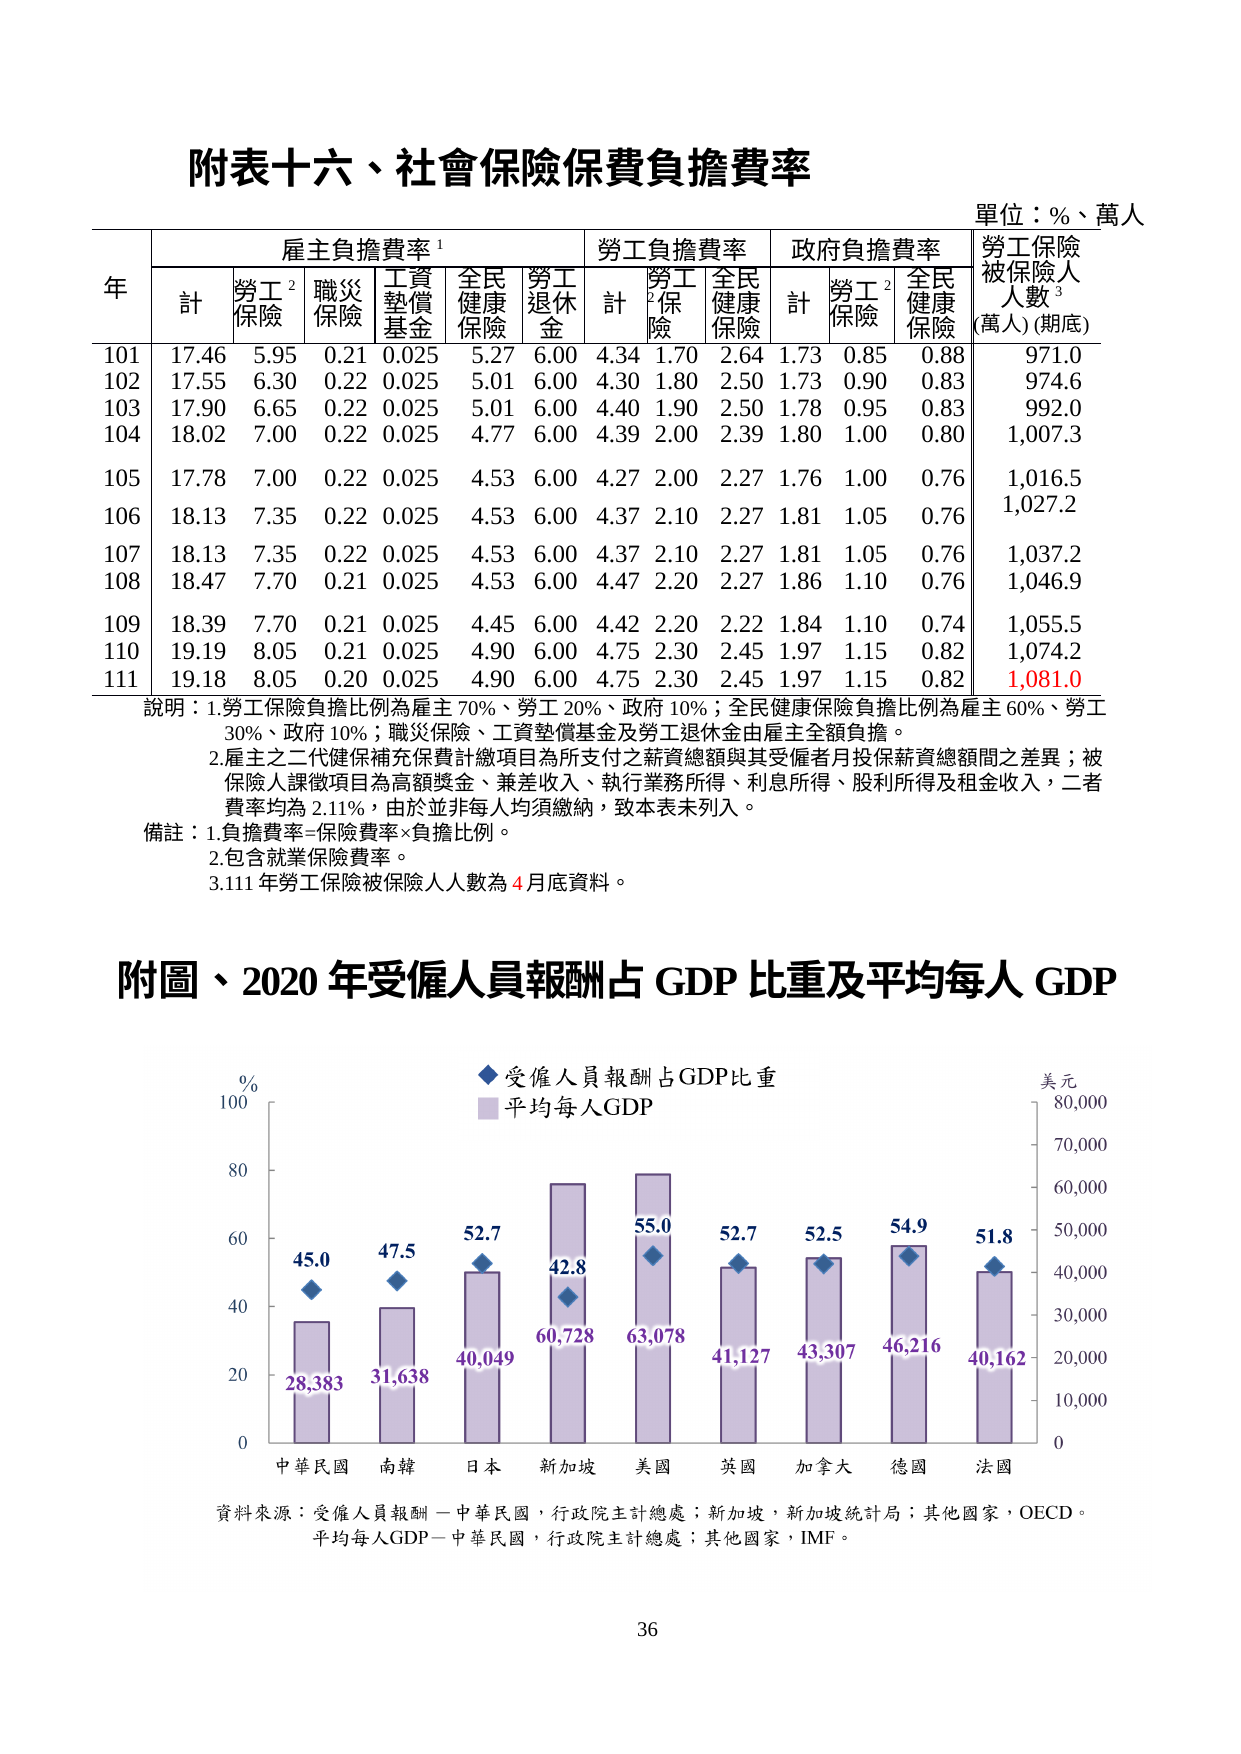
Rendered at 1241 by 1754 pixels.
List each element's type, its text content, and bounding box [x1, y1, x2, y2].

table_cell 職災保險 [305, 268, 374, 342]
table_cell 17.55 [152, 369, 233, 396]
table_cell 101 [92, 344, 151, 369]
table_cell 勞工退休金 [523, 268, 584, 342]
table_cell 1.97 [771, 665, 829, 694]
table_cell [522, 449, 585, 465]
table_cell 0.85 [829, 344, 894, 369]
table_cell 4.37 [585, 542, 647, 568]
table_cell [706, 449, 771, 465]
table_cell 1.90 [647, 396, 706, 422]
table_cell 105 [92, 465, 151, 492]
table_cell [446, 595, 522, 612]
table_cell [895, 449, 971, 465]
table_cell [771, 595, 829, 612]
table_cell 1.10 [829, 612, 894, 638]
table_cell 2.20 [647, 569, 706, 595]
table_cell 109 [92, 612, 151, 638]
table_cell [304, 449, 375, 465]
table_cell 2.50 [706, 396, 771, 422]
table_cell 1.84 [771, 612, 829, 638]
table_cell 0.025 [375, 569, 446, 595]
table_cell 6.00 [522, 492, 585, 542]
table_cell 工資墊償基金 [376, 268, 445, 342]
table_cell 6.00 [522, 465, 585, 492]
table_cell 6.00 [522, 612, 585, 638]
table_cell 0.025 [375, 665, 446, 694]
table_cell 1,081.0 [974, 665, 1101, 694]
table_cell 2.00 [647, 422, 706, 449]
table_cell 5.27 [446, 344, 522, 369]
text 單位：%、萬人 [187, 204, 1145, 229]
table_cell [375, 595, 446, 612]
table_cell 1,016.5 [974, 465, 1101, 492]
table_cell 1,037.2 [974, 542, 1101, 568]
table_cell 1,074.2 [974, 638, 1101, 665]
table_cell [771, 449, 829, 465]
table_cell 0.025 [375, 542, 446, 568]
table_cell 1,046.9 [974, 569, 1101, 595]
table_cell 7.00 [233, 465, 304, 492]
table_cell 0.80 [895, 422, 971, 449]
table_cell 7.70 [233, 569, 304, 595]
table_cell 0.22 [304, 465, 375, 492]
table_cell 111 [92, 665, 151, 694]
table_cell 4.37 [585, 492, 647, 542]
table_cell 5.01 [446, 369, 522, 396]
table_cell 勞工2保險 [830, 268, 894, 342]
table_header 政府負擔費率 [771, 230, 971, 266]
table_cell [829, 595, 894, 612]
table_cell 0.21 [304, 612, 375, 638]
table_cell 18.13 [152, 492, 233, 542]
table_cell 110 [92, 638, 151, 665]
table_cell [233, 595, 304, 612]
table_cell 0.22 [304, 396, 375, 422]
table_cell 4.47 [585, 569, 647, 595]
table_cell 107 [92, 542, 151, 568]
table_cell 108 [92, 569, 151, 595]
table_cell 17.46 [152, 344, 233, 369]
table_cell 2.45 [706, 638, 771, 665]
table_cell 103 [92, 396, 151, 422]
table_cell 2.00 [647, 465, 706, 492]
table_cell [304, 595, 375, 612]
table_header 雇主負擔費率1 [152, 230, 584, 266]
table_cell 0.025 [375, 422, 446, 449]
table_cell [446, 449, 522, 465]
table_cell 7.35 [233, 542, 304, 568]
table_cell 2.20 [647, 612, 706, 638]
table_cell 1,007.3 [974, 422, 1101, 449]
table_cell 6.00 [522, 542, 585, 568]
table_cell [974, 595, 1101, 612]
table_header 年 [92, 230, 151, 342]
table_cell 1.81 [771, 542, 829, 568]
table_cell 0.025 [375, 638, 446, 665]
table_cell 1.15 [829, 665, 894, 694]
table_cell 2.30 [647, 665, 706, 694]
table_cell 19.19 [152, 638, 233, 665]
table_cell 992.0 [974, 396, 1101, 422]
table_cell [829, 449, 894, 465]
table_cell 0.20 [304, 665, 375, 694]
table_cell 6.00 [522, 344, 585, 369]
table_cell 2.45 [706, 665, 771, 694]
table_cell 0.83 [895, 396, 971, 422]
table_cell 4.30 [585, 369, 647, 396]
table_cell 1.86 [771, 569, 829, 595]
table_cell 全民健康保險 [706, 268, 770, 342]
table_cell [585, 595, 647, 612]
table_cell 4.53 [446, 492, 522, 542]
table_cell 4.77 [446, 422, 522, 449]
table_cell 7.00 [233, 422, 304, 449]
table_cell [895, 595, 971, 612]
table_cell 4.53 [446, 542, 522, 568]
table_cell 102 [92, 369, 151, 396]
table_cell 4.34 [585, 344, 647, 369]
text 2.雇主之二代健保補充保費計繳項目為所支付之薪資總額與其受僱者月投保薪資總額間之差異；被保險人課徵項目為高額獎金、兼差收入、執行業務所得、利息所得、股利所得及租金收入，二者費率均為2.11%，由於並非每人均須繳納，致本表未列入。 [208, 746, 1107, 821]
table_cell 4.75 [585, 665, 647, 694]
table_cell 104 [92, 422, 151, 449]
table_cell 0.88 [895, 344, 971, 369]
table_cell [706, 595, 771, 612]
table_cell 2.27 [706, 492, 771, 542]
table_cell 4.39 [585, 422, 647, 449]
table_cell 0.76 [895, 492, 971, 542]
table_cell 4.53 [446, 465, 522, 492]
table_cell 0.025 [375, 465, 446, 492]
table_cell 1.05 [829, 492, 894, 542]
text 3.111年勞工保險被保險人人數為4月底資料。 [208, 871, 1107, 896]
table_cell [647, 595, 706, 612]
table_cell 1.78 [771, 396, 829, 422]
table_cell 0.025 [375, 369, 446, 396]
table_cell 4.42 [585, 612, 647, 638]
table_cell 6.00 [522, 422, 585, 449]
text 說明：1.勞工保險負擔比例為雇主70%、勞工20%、政府10%；全民健康保險負擔比例為雇主60%、勞工30%、政府10%；職災保險、工資墊償基金及勞工退休金由雇主全額負擔。 [143, 696, 1107, 746]
table_cell 6.00 [522, 369, 585, 396]
table_cell 971.0 [974, 344, 1101, 369]
table_cell 0.76 [895, 465, 971, 492]
table_cell [92, 595, 151, 612]
table_cell 2.10 [647, 492, 706, 542]
text 備註：1.負擔費率=保險費率×負擔比例。 [143, 821, 1107, 846]
table_header 勞工保險被保險人人數3 (萬人) (期底) [974, 230, 1101, 342]
table_cell [233, 449, 304, 465]
table_cell 5.01 [446, 396, 522, 422]
table_cell 全民健康保險 [895, 268, 971, 342]
table_cell 2.50 [706, 369, 771, 396]
table_cell [585, 449, 647, 465]
table_cell 0.21 [304, 569, 375, 595]
table_cell 4.27 [585, 465, 647, 492]
table_cell 計 [771, 268, 829, 342]
table_cell 1.80 [647, 369, 706, 396]
table_cell 1,027.2表單的底部 [974, 492, 1101, 542]
table_cell [647, 449, 706, 465]
table_cell [92, 449, 151, 465]
table_cell 106 [92, 492, 151, 542]
table_cell 17.90 [152, 396, 233, 422]
table_cell 1.00 [829, 422, 894, 449]
table_cell 1.97 [771, 638, 829, 665]
table_cell 0.82 [895, 665, 971, 694]
table_cell 4.40 [585, 396, 647, 422]
table_cell 18.13 [152, 542, 233, 568]
table_cell 2.27 [706, 542, 771, 568]
table_cell 0.22 [304, 369, 375, 396]
table_cell 計 [152, 268, 233, 342]
table_cell 0.21 [304, 344, 375, 369]
text 2.包含就業保險費率。 [208, 846, 1107, 871]
table_cell 6.30 [233, 369, 304, 396]
table_cell 2.30 [647, 638, 706, 665]
table_cell 全民健康保險 [446, 268, 522, 342]
table_cell 0.90 [829, 369, 894, 396]
table_cell [375, 449, 446, 465]
table_cell 2.27 [706, 569, 771, 595]
table_cell 4.45 [446, 612, 522, 638]
table_cell 0.22 [304, 422, 375, 449]
picture [142, 1045, 1152, 1592]
table_cell 1.80 [771, 422, 829, 449]
table_cell 6.00 [522, 638, 585, 665]
table_cell 0.83 [895, 369, 971, 396]
table_cell 18.02 [152, 422, 233, 449]
table_cell 勞工2保險 [648, 268, 705, 342]
table_cell 8.05 [233, 665, 304, 694]
table_cell 0.22 [304, 542, 375, 568]
text 附圖、2020年受僱人員報酬占GDP比重及平均每人GDP [116, 962, 1149, 1004]
table_cell 1.73 [771, 369, 829, 396]
table_cell 0.82 [895, 638, 971, 665]
table_cell 0.21 [304, 638, 375, 665]
table_cell 8.05 [233, 638, 304, 665]
table_cell 5.95 [233, 344, 304, 369]
table_cell 0.025 [375, 612, 446, 638]
table_cell 974.6 [974, 369, 1101, 396]
table_cell 19.18 [152, 665, 233, 694]
table_cell 2.22 [706, 612, 771, 638]
table_cell 計 [585, 268, 647, 342]
table_cell 4.90 [446, 638, 522, 665]
table_cell 0.76 [895, 569, 971, 595]
table_cell 7.35 [233, 492, 304, 542]
table_cell 0.025 [375, 492, 446, 542]
table_cell 1.73 [771, 344, 829, 369]
text 附表十六、社會保險保費負擔費率 [187, 150, 1107, 192]
table_cell 2.10 [647, 542, 706, 568]
table_cell [974, 449, 1101, 465]
table_cell 4.75 [585, 638, 647, 665]
table_cell 1.81 [771, 492, 829, 542]
table_cell 2.64 [706, 344, 771, 369]
table_cell 0.76 [895, 542, 971, 568]
table_cell 0.95 [829, 396, 894, 422]
table_cell 2.27 [706, 465, 771, 492]
table_cell 1.76 [771, 465, 829, 492]
table_cell [152, 449, 233, 465]
table_cell 18.39 [152, 612, 233, 638]
table_cell 17.78 [152, 465, 233, 492]
table_cell [522, 595, 585, 612]
table_cell 7.70 [233, 612, 304, 638]
table_cell 0.025 [375, 396, 446, 422]
table_cell 1,055.5 [974, 612, 1101, 638]
table_cell 1.10 [829, 569, 894, 595]
table_cell 1.70 [647, 344, 706, 369]
table_cell 6.00 [522, 396, 585, 422]
table_header 勞工負擔費率 [585, 230, 770, 266]
table_cell 4.53 [446, 569, 522, 595]
table_cell 6.00 [522, 665, 585, 694]
table_cell 0.22 [304, 492, 375, 542]
table_cell 6.65 [233, 396, 304, 422]
table_cell 4.90 [446, 665, 522, 694]
table_cell 0.025 [375, 344, 446, 369]
table_cell 0.74 [895, 612, 971, 638]
table_cell 勞工2保險 [234, 268, 304, 342]
table_cell 6.00 [522, 569, 585, 595]
table_cell 1.00 [829, 465, 894, 492]
table_cell 1.05 [829, 542, 894, 568]
table_cell [152, 595, 233, 612]
table_cell 2.39 [706, 422, 771, 449]
table_cell 18.47 [152, 569, 233, 595]
table_cell 1.15 [829, 638, 894, 665]
